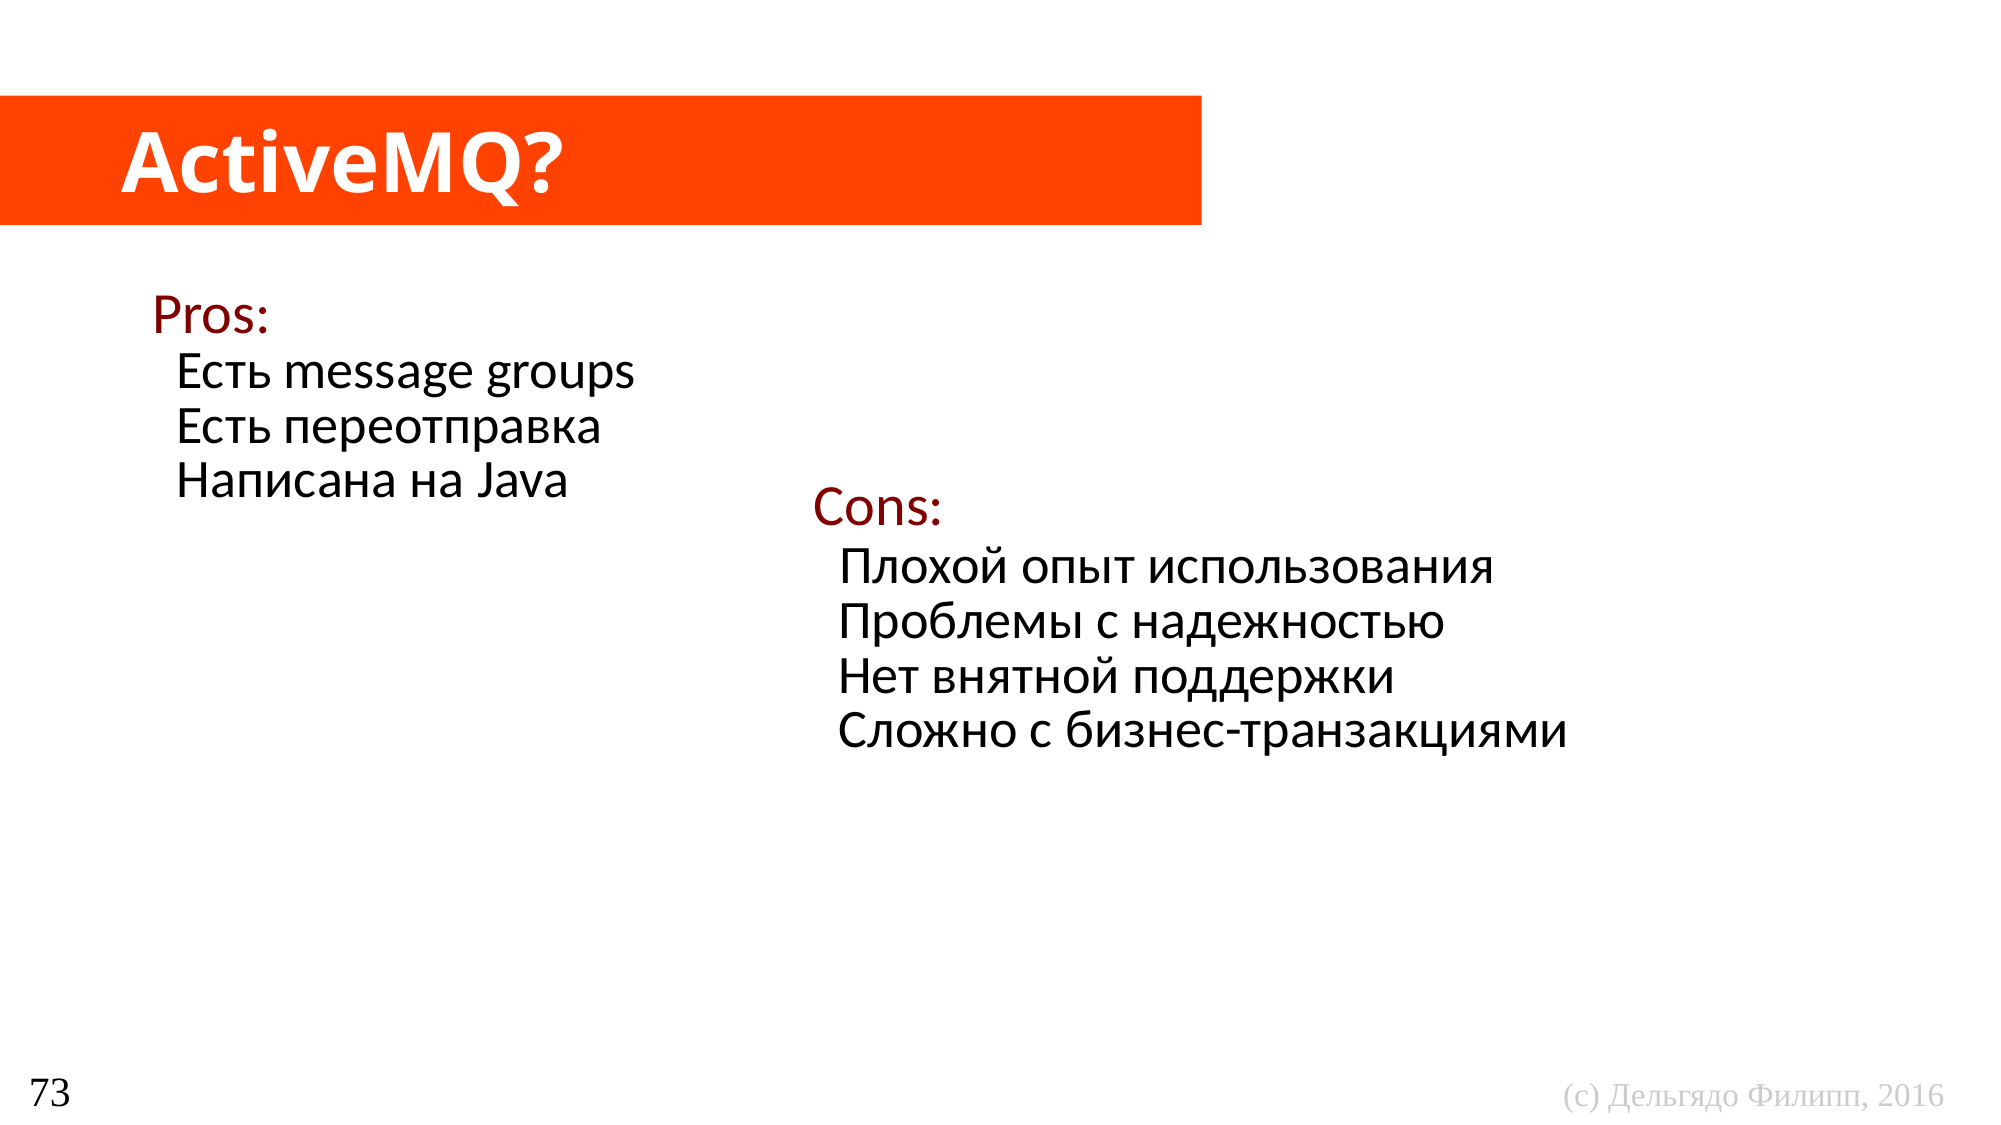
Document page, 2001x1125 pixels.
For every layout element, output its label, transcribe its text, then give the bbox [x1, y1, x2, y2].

title ActiveMQ? [0, 95, 1202, 225]
list Cons: Плохой опыт использования Проблемы с надежностью Нет внятной поддержки Сложно с бизнес-транзакциями [798, 282, 1678, 1014]
list Pros: Есть message groups Есть переотправка Написана на Java [137, 282, 798, 1014]
